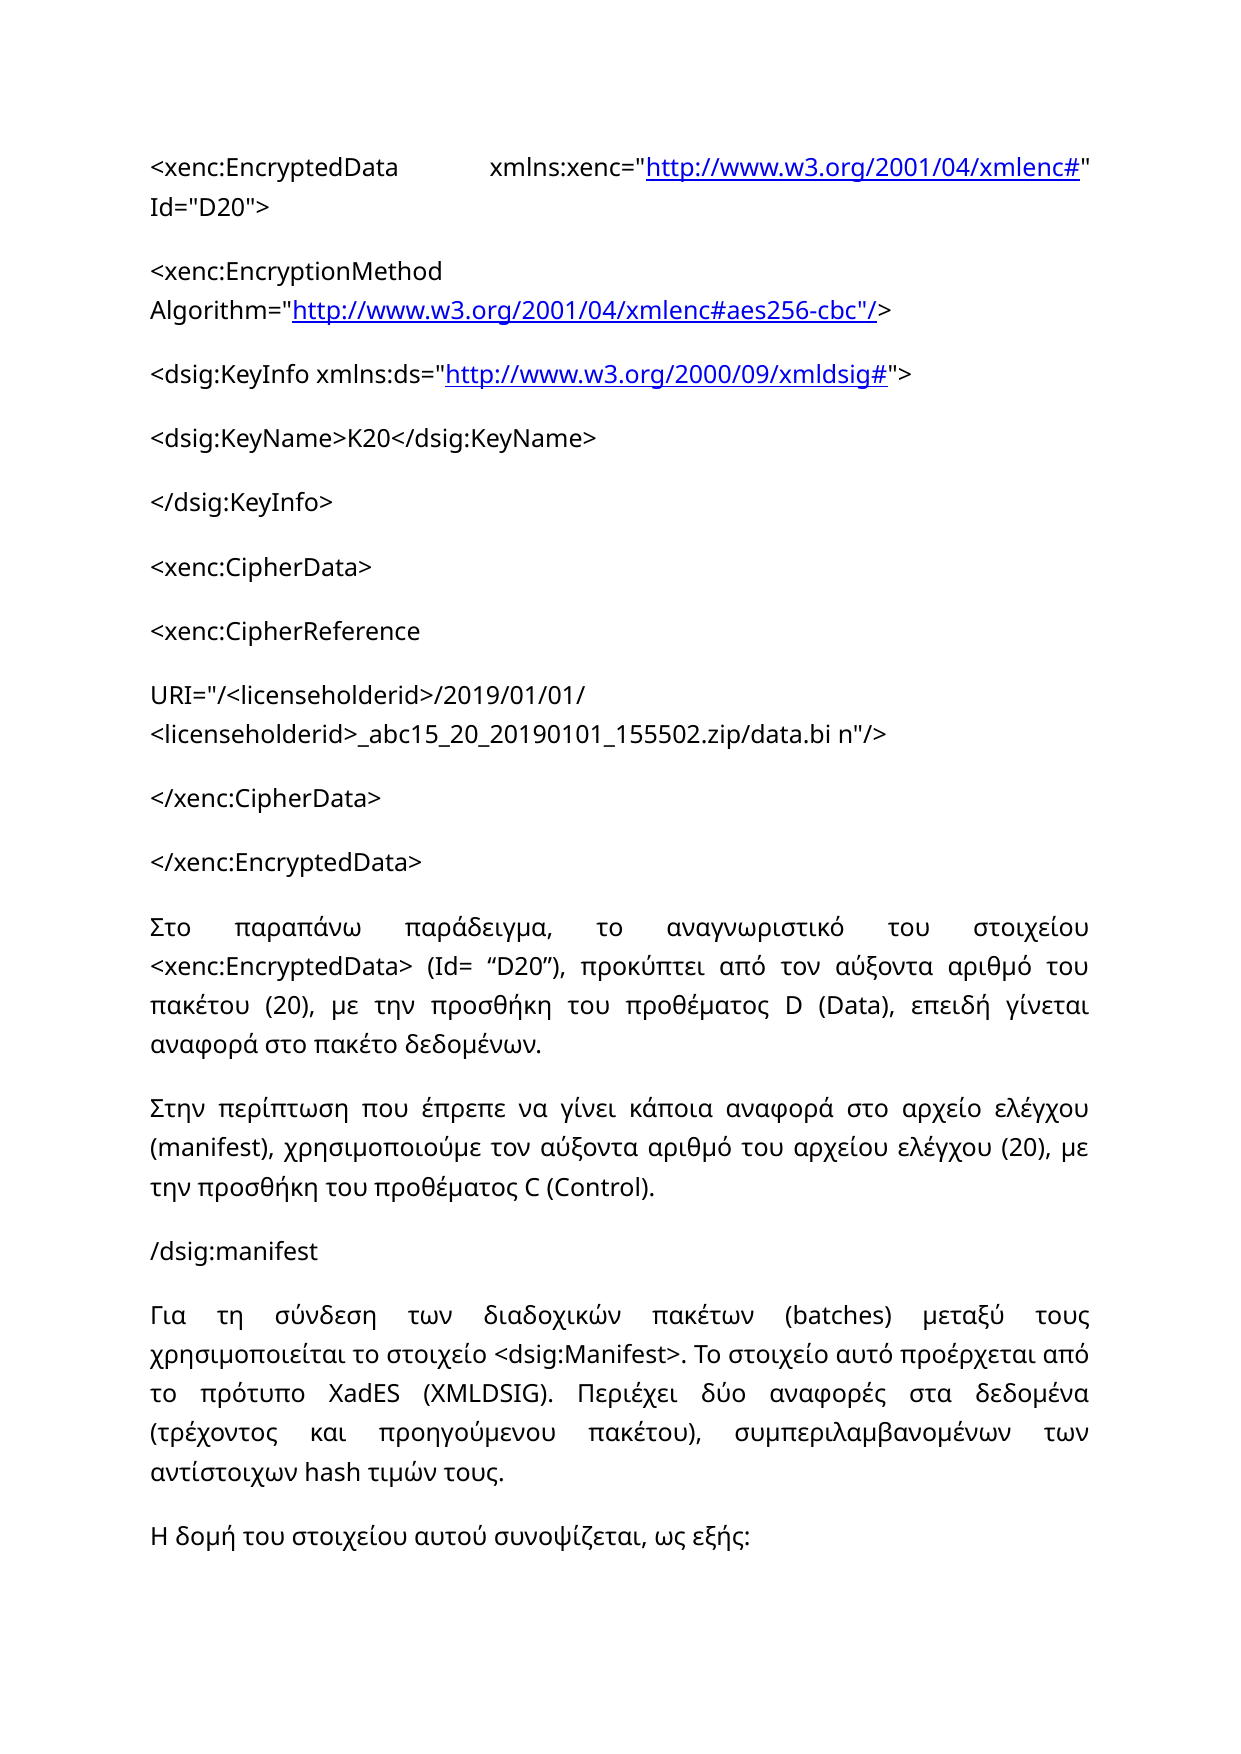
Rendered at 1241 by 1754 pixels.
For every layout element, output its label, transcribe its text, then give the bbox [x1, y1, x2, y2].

text <xenc:CipherReference [150, 613, 1090, 647]
text </dsig:KeyInfo> [150, 485, 1090, 519]
text URI="/<licenseholderid>/2019/01/01/<licenseholderid>_abc15_20_20190101_155502.zip/data.bi n"/> [150, 677, 1090, 751]
text <xenc:EncryptedData xmlns:xenc="http://www.w3.org/2001/04/xmlenc#" Id="D20"> [150, 150, 1090, 223]
text Στο παραπάνω παράδειγμα, το αναγνωριστικό του στοιχείου <xenc:EncryptedData> (Id= “D20”), προκύπτει από τον αύξοντα αριθμό του πακέτου (20), με την προσθήκη του προθέματος D (Data), επειδή γίνεται αναφορά στο πακέτο δεδομένων. [150, 909, 1090, 1061]
text </xenc:CipherData> [150, 781, 1090, 815]
text Για τη σύνδεση των διαδοχικών πακέτων (batches) μεταξύ τους χρησιμοποιείται το στοιχείο <dsig:Manifest>. Το στοιχείο αυτό προέρχεται από το πρότυπο XadES (XMLDSIG). Περιέχει δύο αναφορές στα δεδομένα (τρέχοντος και προηγούμενου πακέτου), συμπεριλαμβανομένων των αντίστοιχων hash τιμών τους. [150, 1297, 1090, 1488]
text /dsig:manifest [150, 1233, 1090, 1267]
text Στην περίπτωση που έπρεπε να γίνει κάποια αναφορά στο αρχείο ελέγχου (manifest), χρησιμοποιούμε τον αύξοντα αριθμό του αρχείου ελέγχου (20), με την προσθήκη του προθέματος C (Control). [150, 1091, 1090, 1203]
text Η δομή του στοιχείου αυτού συνοψίζεται, ως εξής: [150, 1518, 1090, 1552]
text </xenc:EncryptedData> [150, 845, 1090, 879]
text <dsig:KeyName>K20</dsig:KeyName> [150, 421, 1090, 455]
text <xenc:CipherData> [150, 549, 1090, 583]
text <xenc:EncryptionMethod Algorithm="http://www.w3.org/2001/04/xmlenc#aes256-cbc"/> [150, 253, 1090, 327]
text <dsig:KeyInfo xmlns:ds="http://www.w3.org/2000/09/xmldsig#"> [150, 357, 1090, 391]
